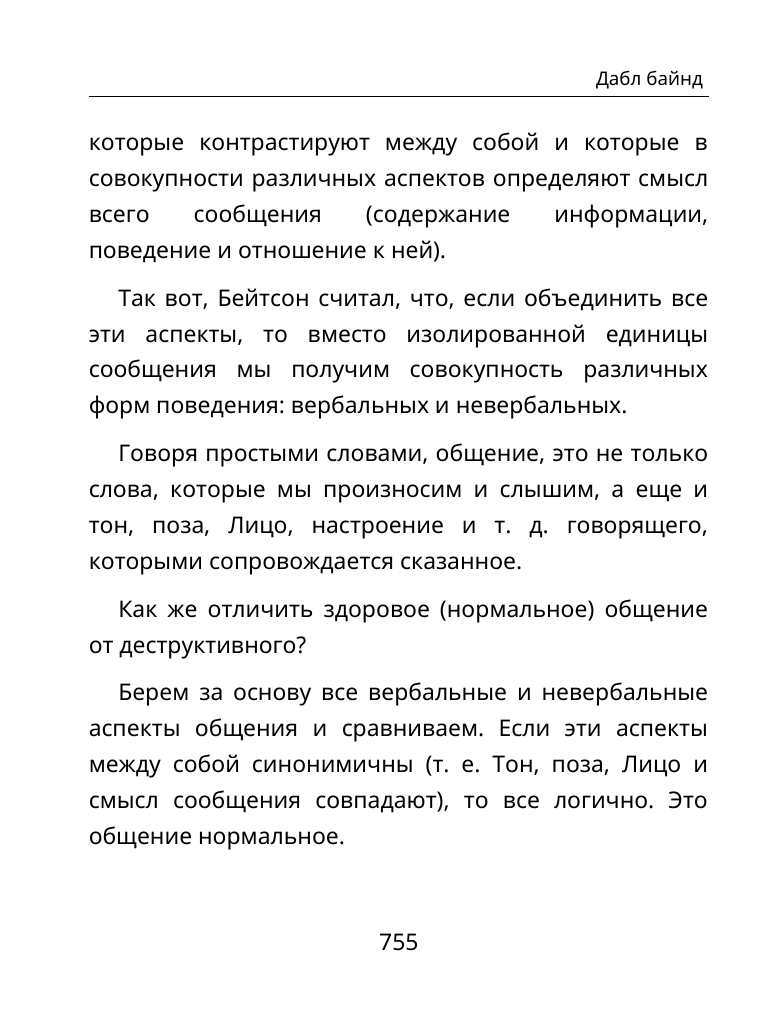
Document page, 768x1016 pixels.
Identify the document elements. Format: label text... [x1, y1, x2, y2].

text которые контрастируют между собой и которые в совокупности различных аспектов определяют смысл всего сообщения (содержание информации, поведение и отношение к ней). [88, 126, 709, 265]
text Берем за основу все вербальные и невербальные аспекты общения и сравниваем. Если эти аспекты между собой синонимичны (т. е. Тон, поза, Лицо и смысл сообщения совпадают), то все логично. Это общение нормальное. [88, 676, 709, 851]
text Говоря простыми словами, общение, это не только слова, которые мы произносим и слышим, а еще и тон, поза, Лицо, настроение и т. д. говорящего, которыми сопровождается сказанное. [88, 437, 709, 576]
text Так вот, Бейтсон считал, что, если объединить все эти аспекты, то вместо изолированной единицы сообщения мы получим совокупность различных форм поведения: вербальных и невербальных. [88, 282, 709, 421]
text Как же отличить здоровое (нормальное) общение от деструктивного? [88, 593, 709, 660]
